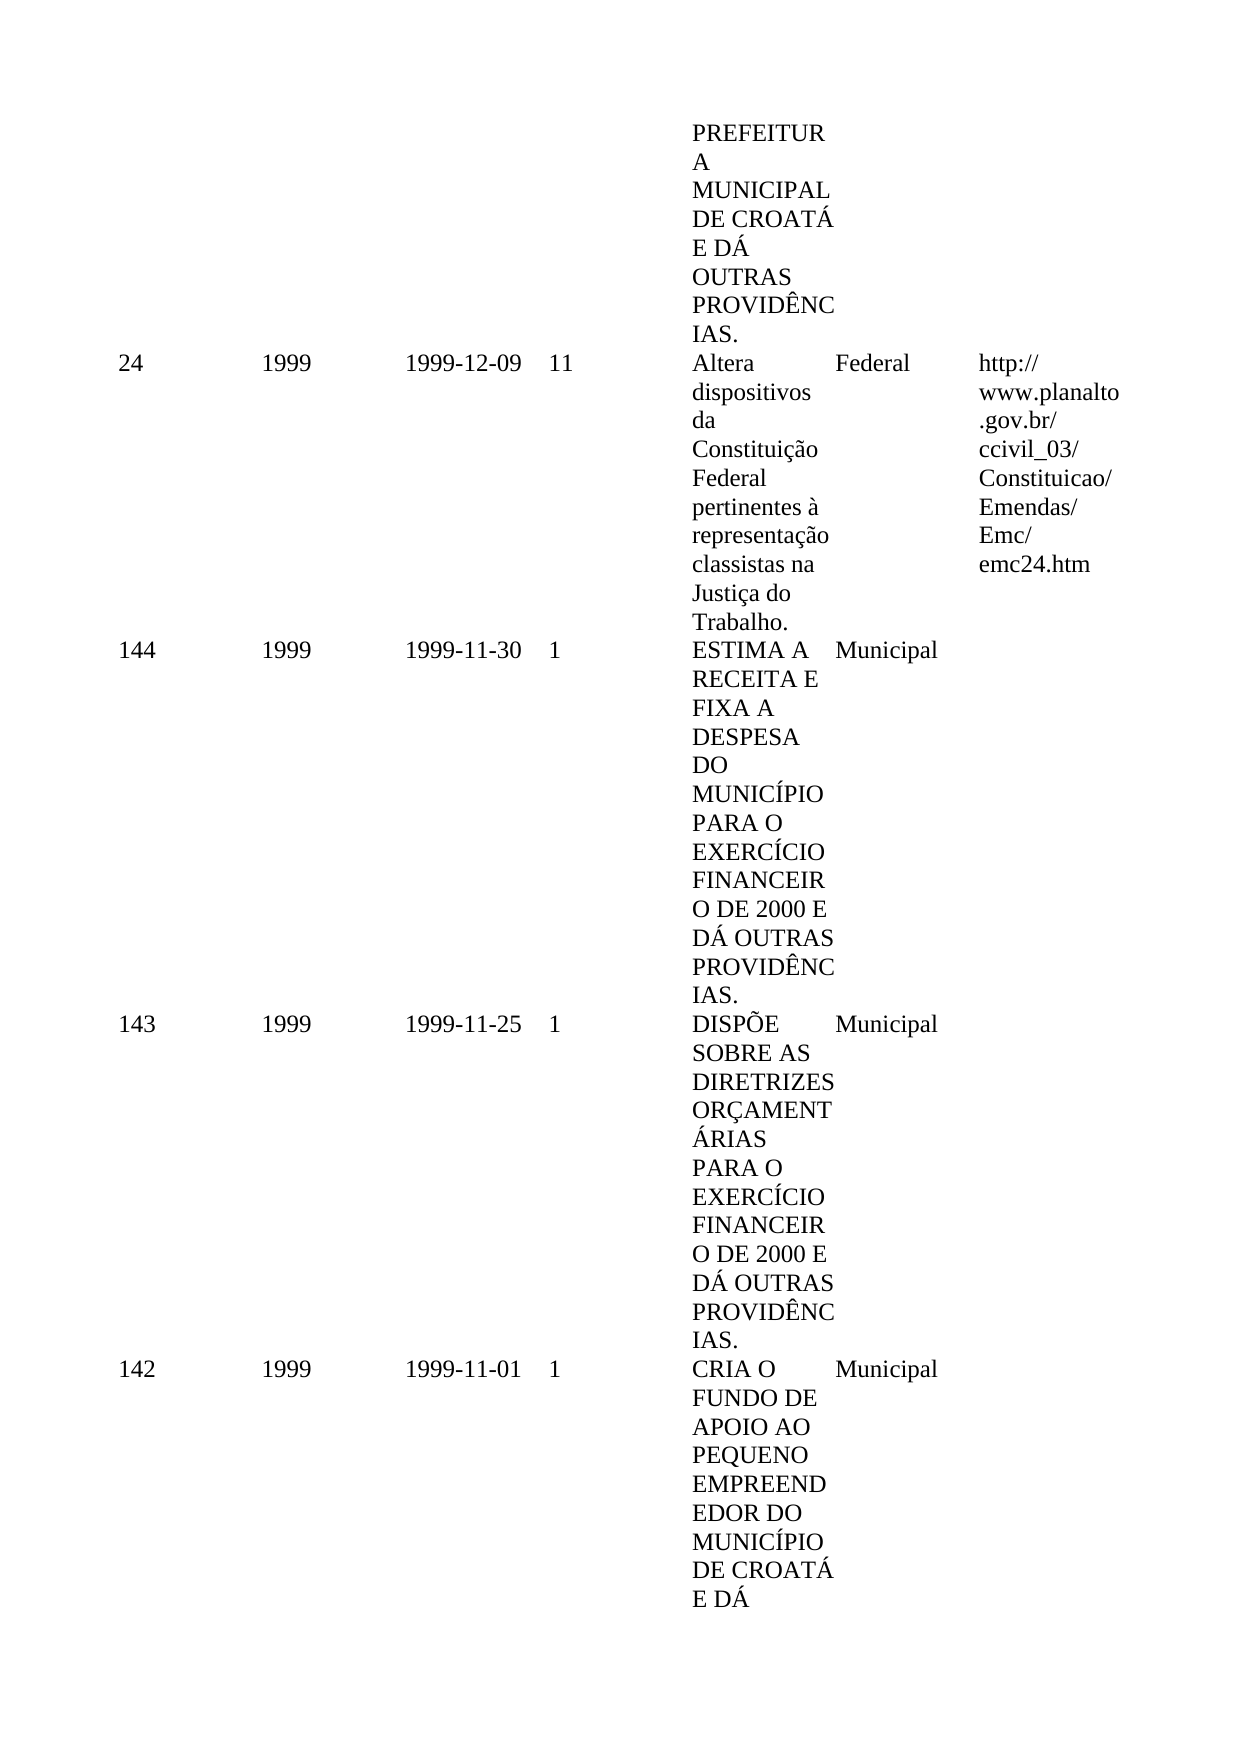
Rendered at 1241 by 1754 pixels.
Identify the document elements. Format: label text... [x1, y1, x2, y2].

table_cell [979, 118, 1122, 348]
table_cell DISPÕE SOBRE AS DIRETRIZES ORÇAMENTÁRIAS PARA O EXERCÍCIO FINANCEIRO DE 2000 E DÁ OUTRAS PROVIDÊNCIAS. [692, 1009, 835, 1354]
table_cell 1 [548, 1009, 692, 1354]
table_cell CRIA O FUNDO DE APOIO AO PEQUENO EMPREENDEDOR DO MUNICÍPIO DE CROATÁ E DÁ [692, 1354, 835, 1613]
table_cell [548, 118, 692, 348]
table_cell [261, 118, 405, 348]
table_cell 1 [548, 1354, 692, 1613]
table_cell Municipal [835, 1009, 979, 1354]
table_cell 1999 [261, 1009, 405, 1354]
table_cell http://www.planalto.gov.br/ccivil_03/Constituicao/Emendas/Emc/emc24.htm [979, 348, 1122, 636]
table_cell [118, 118, 261, 348]
table_cell 142 [118, 1354, 261, 1613]
table_cell 1999-11-25 [405, 1009, 548, 1354]
table_cell 1999-11-01 [405, 1354, 548, 1613]
table_cell 24 [118, 348, 261, 636]
table_cell 1999 [261, 636, 405, 1009]
table_cell 1999 [261, 348, 405, 636]
table_cell Federal [835, 348, 979, 636]
table_cell Municipal [835, 1354, 979, 1613]
table_cell [979, 1009, 1122, 1354]
table_cell [979, 1354, 1122, 1613]
table_cell 1999-11-30 [405, 636, 548, 1009]
table_cell 1999-12-09 [405, 348, 548, 636]
table_cell 144 [118, 636, 261, 1009]
table_cell [405, 118, 548, 348]
table_cell Altera dispositivos da Constituição Federal pertinentes à representação classistas na Justiça do Trabalho. [692, 348, 835, 636]
table_cell Municipal [835, 636, 979, 1009]
table_cell 1999 [261, 1354, 405, 1613]
table_cell 143 [118, 1009, 261, 1354]
table_cell [979, 636, 1122, 1009]
table_cell [835, 118, 979, 348]
table_cell ESTIMA A RECEITA E FIXA A DESPESA DO MUNICÍPIO PARA O EXERCÍCIO FINANCEIRO DE 2000 E DÁ OUTRAS PROVIDÊNCIAS. [692, 636, 835, 1009]
table_cell PREFEITURA MUNICIPAL DE CROATÁ E DÁ OUTRAS PROVIDÊNCIAS. [692, 118, 835, 348]
table_cell 11 [548, 348, 692, 636]
table_cell 1 [548, 636, 692, 1009]
